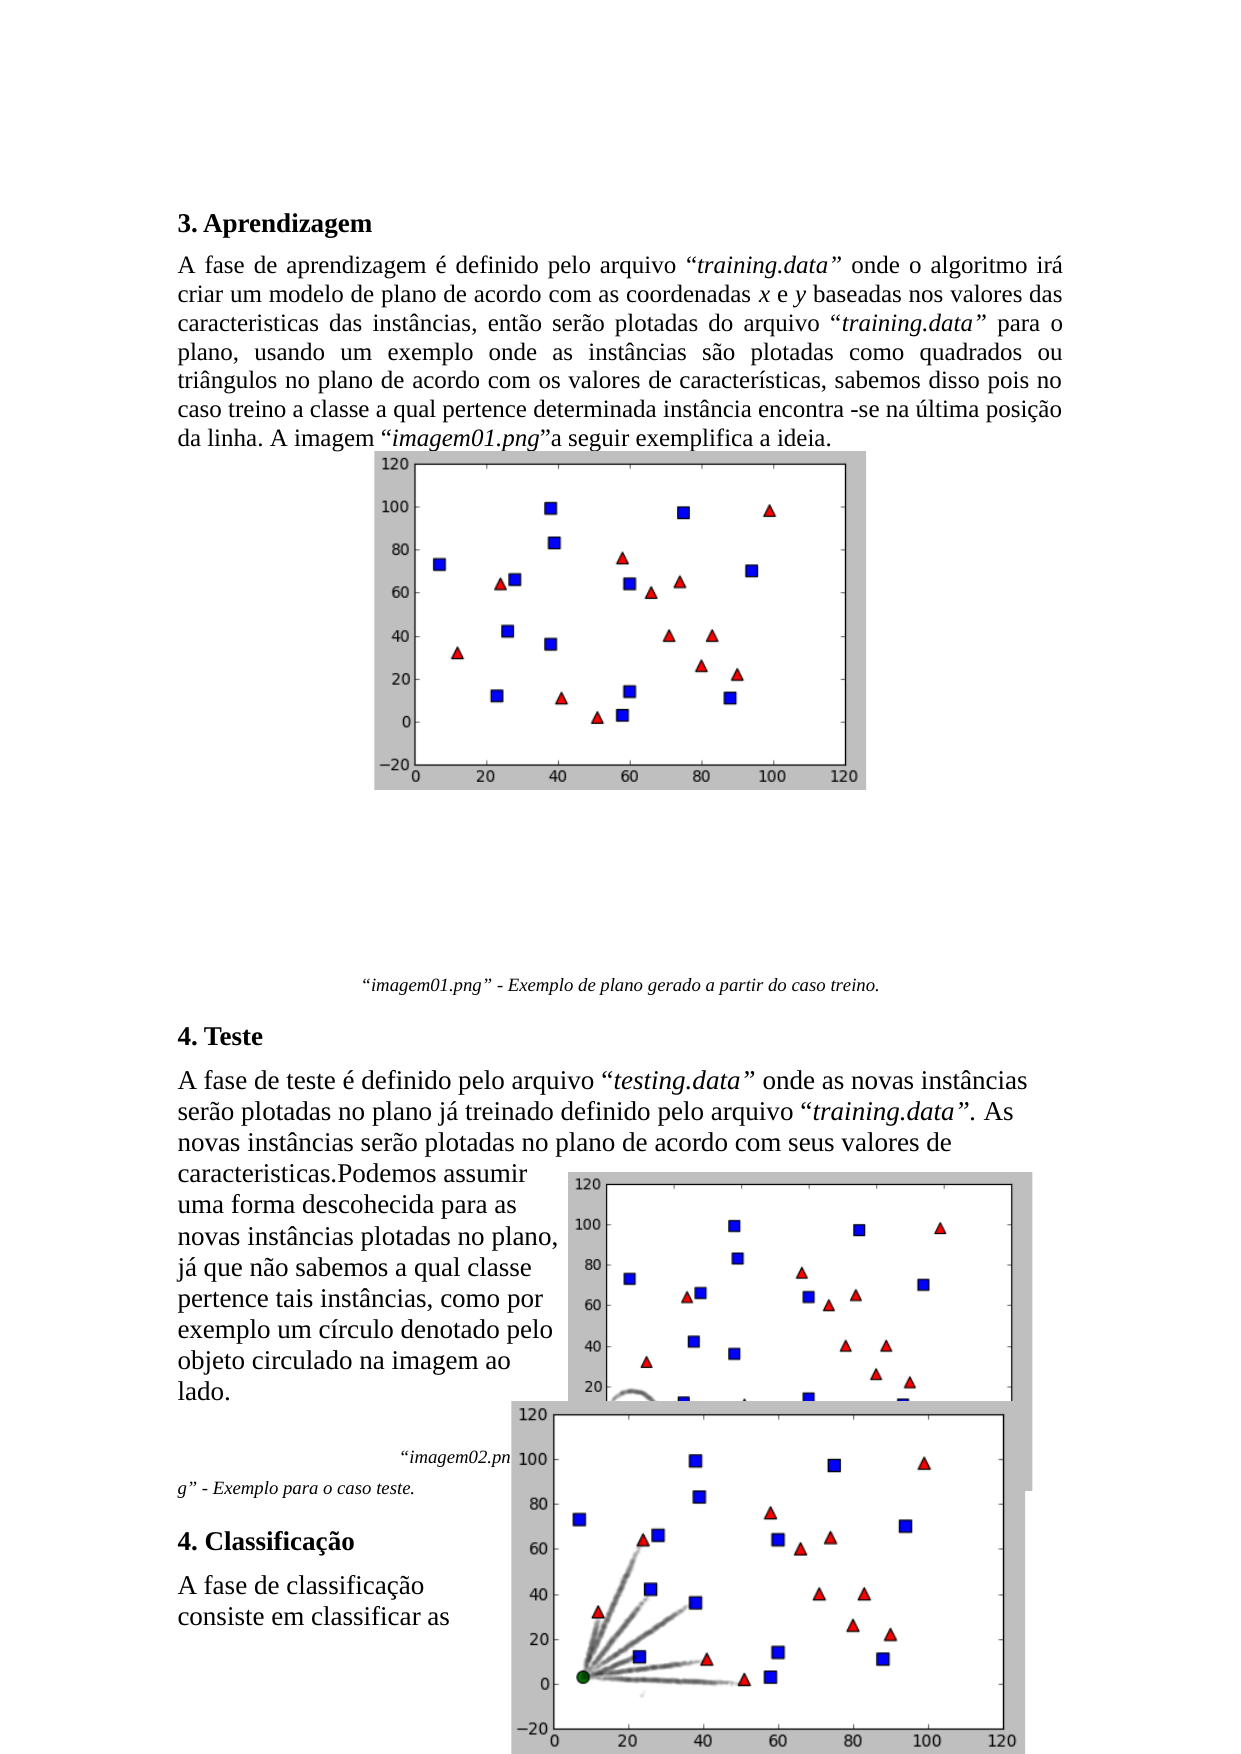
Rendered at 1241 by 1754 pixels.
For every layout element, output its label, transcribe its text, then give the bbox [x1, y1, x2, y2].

subtitle [1026, 1525, 1063, 1556]
subtitle 3. Aprendizagem [177, 207, 1063, 238]
subtitle 4. Classificação [177, 1525, 511, 1556]
picture [511, 1172, 1033, 1754]
text “imagem01.png” - Exemplo de plano gerado a partir do caso treino. [177, 974, 1063, 995]
text A fase de teste é definido pelo arquivo “testing.data” onde as novas instâncias serão plotadas no plano já treinado definido pelo arquivo “training.data”. As novas instâncias serão plotadas no plano de acordo com seus valores de caracteristicas.Podemos assumir uma forma descohecida para as novas instâncias plotadas no plano, já que não sabemos a qual classe pertence tais instâncias, como por exemplo um círculo denotado pelo objeto circulado na imagem ao lado. “imagem02.png” - Exemplo para o caso teste. [177, 1064, 1063, 1500]
subtitle 4. Teste [177, 1020, 1063, 1052]
picture [374, 451, 867, 790]
text A fase de aprendizagem é definido pelo arquivo “training.data” onde o algoritmo irá criar um modelo de plano de acordo com as coordenadas x e y baseadas nos valores das caracteristicas das instâncias, então serão plotadas do arquivo “training.data” para o plano, usando um exemplo onde as instâncias são plotadas como quadrados ou triângulos no plano de acordo com os valores de características, sabemos disso pois no caso treino a classe a qual pertence determinada instância encontra -se na última posição da linha. A imagem “imagem01.png”a seguir exemplifica a ideia. [177, 250, 1063, 452]
text A fase de classificação consiste em classificar as [177, 1569, 511, 1631]
